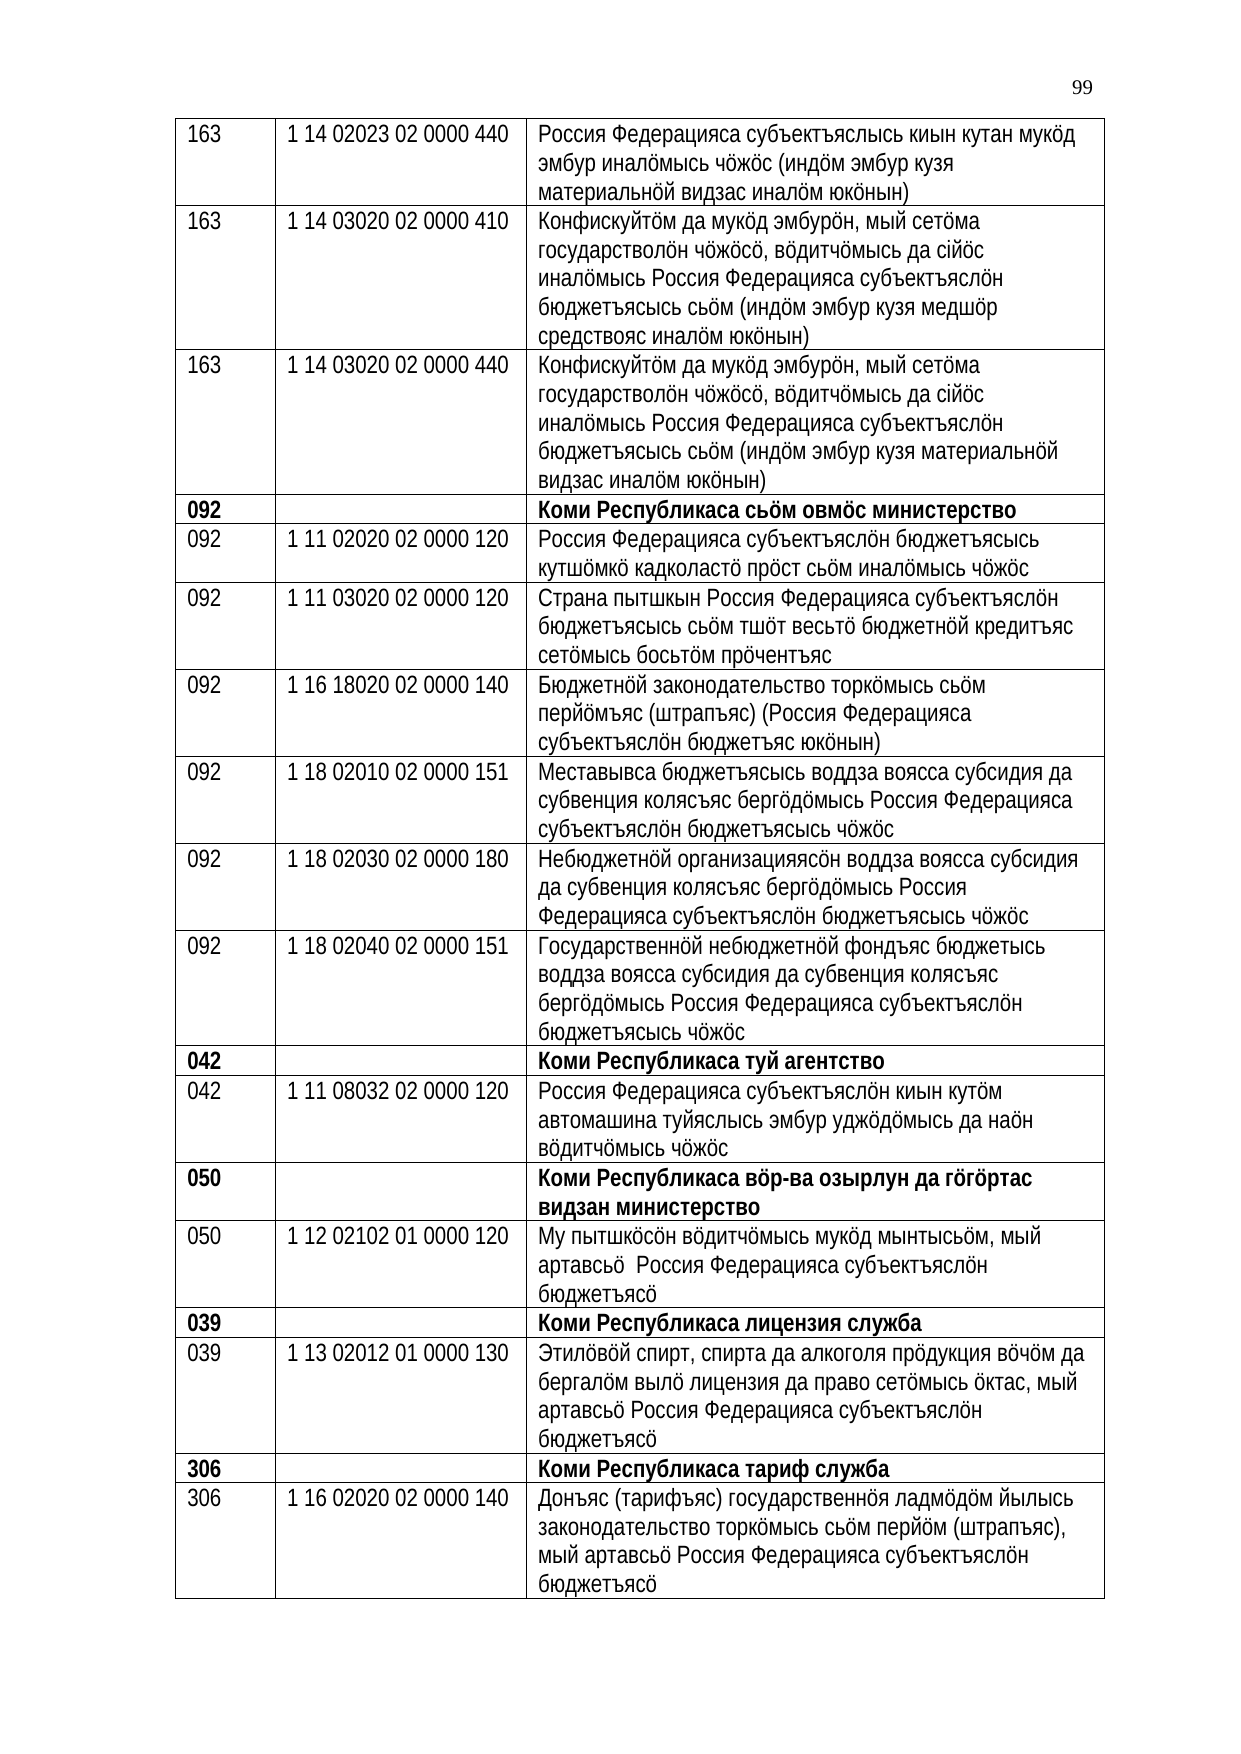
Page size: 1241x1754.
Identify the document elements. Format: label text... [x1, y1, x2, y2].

table_cell 092 [176, 524, 275, 582]
table_cell [1105, 1482, 1148, 1598]
table_cell 1 14 03020 02 0000 440 [276, 350, 526, 494]
table_cell 163 [176, 206, 275, 349]
table_cell 163 [176, 350, 275, 494]
table_cell 1 18 02040 02 0000 151 [276, 931, 526, 1045]
table_cell Коми Республикаса сьöм овмöс министерство [527, 495, 1104, 523]
table_cell [1105, 1075, 1148, 1162]
table_cell 1 12 02102 01 0000 120 [276, 1221, 526, 1307]
table_cell Страна пытшкын Россия Федерацияса субъектъяслöн бюджетъясысь сьöм тшöт весьтö бюджетнöй кредитъяс сетöмысь босьтöм прöчентъяс [527, 583, 1104, 669]
table_cell 092 [176, 583, 275, 669]
table_cell 1 11 03020 02 0000 120 [276, 583, 526, 669]
table_cell 039 [176, 1308, 275, 1337]
table_cell 050 [176, 1163, 275, 1220]
table_cell [1105, 118, 1148, 205]
table_cell Коми Республикаса тариф служба [527, 1454, 1104, 1482]
table_cell [1105, 669, 1148, 756]
table_cell Конфискуйтöм да мукöд эмбурöн, мый сетöма государстволöн чöжöсö, вöдитчöмысь да сiйöс иналöмысь Россия Федерацияса субъектъяслöн бюджетъясысь сьöм (индöм эмбур кузя материальнöй видзас иналöм юкöнын) [527, 350, 1104, 494]
table_cell [1105, 1162, 1148, 1220]
table_cell 163 [176, 119, 275, 205]
table_cell 092 [176, 757, 275, 843]
table_cell 1 14 03020 02 0000 410 [276, 206, 526, 349]
table_cell Меставывса бюджетъясысь воддза воясса субсидия да субвенция колясъяс бергöдöмысь Россия Федерацияса субъектъяслöн бюджетъясысь чöжöс [527, 757, 1104, 843]
table_cell 1 14 02023 02 0000 440 [276, 119, 526, 205]
table_cell [1105, 1045, 1148, 1075]
table_cell Бюджетнöй законодательство торкöмысь сьöм перйöмъяс (штрапъяс) (Россия Федерацияса субъектъяслöн бюджетъяс юкöнын) [527, 670, 1104, 756]
table_cell Небюджетнöй организацияясöн воддза воясса субсидия да субвенция колясъяс бергöдöмысь Россия Федерацияса субъектъяслöн бюджетъясысь чöжöс [527, 844, 1104, 929]
table_cell Коми Республикаса вöр-ва озырлун да гöгöртас видзан министерство [527, 1163, 1104, 1220]
table_cell [276, 1046, 526, 1075]
table_cell Конфискуйтöм да мукöд эмбурöн, мый сетöма государстволöн чöжöсö, вöдитчöмысь да сiйöс иналöмысь Россия Федерацияса субъектъяслöн бюджетъясысь сьöм (индöм эмбур кузя медшöр средствояс иналöм юкöнын) [527, 206, 1104, 349]
table_cell [1105, 1337, 1148, 1452]
table_cell 1 16 18020 02 0000 140 [276, 670, 526, 756]
table_cell [1105, 523, 1148, 582]
table_cell [276, 495, 526, 523]
table_cell 306 [176, 1483, 275, 1598]
table_cell Донъяс (тарифъяс) государственнöя ладмöдöм йылысь законодательство торкöмысь сьöм перйöм (штрапъяс), мый артавсьö Россия Федерацияса субъектъяслöн бюджетъясö [527, 1483, 1104, 1598]
table_cell 1 11 08032 02 0000 120 [276, 1076, 526, 1162]
table_cell 092 [176, 931, 275, 1045]
table_cell 1 13 02012 01 0000 130 [276, 1338, 526, 1452]
table_cell Россия Федерацияса субъектъяслысь киын кутан мукöд эмбур иналöмысь чöжöс (индöм эмбур кузя материальнöй видзас иналöм юкöнын) [527, 119, 1104, 205]
table_cell 1 18 02010 02 0000 151 [276, 757, 526, 843]
table_cell 050 [176, 1221, 275, 1307]
table_cell 306 [176, 1454, 275, 1482]
table_cell 042 [176, 1076, 275, 1162]
table_cell [1105, 205, 1148, 349]
table_cell [1105, 349, 1148, 494]
table_cell Россия Федерацияса субъектъяслöн бюджетъясысь кутшöмкö кадколастö прöст сьöм иналöмысь чöжöс [527, 524, 1104, 582]
table_cell [1105, 756, 1148, 843]
table_cell [276, 1308, 526, 1337]
table_cell 1 11 02020 02 0000 120 [276, 524, 526, 582]
table_cell Му пытшкöсöн вöдитчöмысь мукöд мынтысьöм, мый артавсьö Россия Федерацияса субъектъяслöн бюджетъясö [527, 1221, 1104, 1307]
table_cell [276, 1163, 526, 1220]
table_cell [1105, 930, 1148, 1045]
table_cell Россия Федерацияса субъектъяслöн киын кутöм автомашина туйяслысь эмбур уджöдöмысь да наöн вöдитчöмысь чöжöс [527, 1076, 1104, 1162]
table_cell [1105, 1453, 1148, 1482]
table_cell [1105, 1220, 1148, 1307]
table_cell [1105, 494, 1148, 523]
table_cell [1105, 843, 1148, 929]
table_cell Этилöвöй спирт, спирта да алкоголя прöдукция вöчöм да бергалöм вылö лицензия да право сетöмысь öктас, мый артавсьö Россия Федерацияса субъектъяслöн бюджетъясö [527, 1338, 1104, 1452]
table_cell 092 [176, 670, 275, 756]
table_cell [1105, 1307, 1148, 1337]
table_cell 092 [176, 844, 275, 929]
table_cell 092 [176, 495, 275, 523]
table_cell 1 18 02030 02 0000 180 [276, 844, 526, 929]
table_cell [276, 1454, 526, 1482]
table_cell Государственнöй небюджетнöй фондъяс бюджетысь воддза воясса субсидия да субвенция колясъяс бергöдöмысь Россия Федерацияса субъектъяслöн бюджетъясысь чöжöс [527, 931, 1104, 1045]
table_cell 1 16 02020 02 0000 140 [276, 1483, 526, 1598]
table_cell [1105, 582, 1148, 669]
table_cell Коми Республикаса лицензия служба [527, 1308, 1104, 1337]
table_cell 042 [176, 1046, 275, 1075]
table_cell Коми Республикаса туй агентство [527, 1046, 1104, 1075]
table_cell 039 [176, 1338, 275, 1452]
